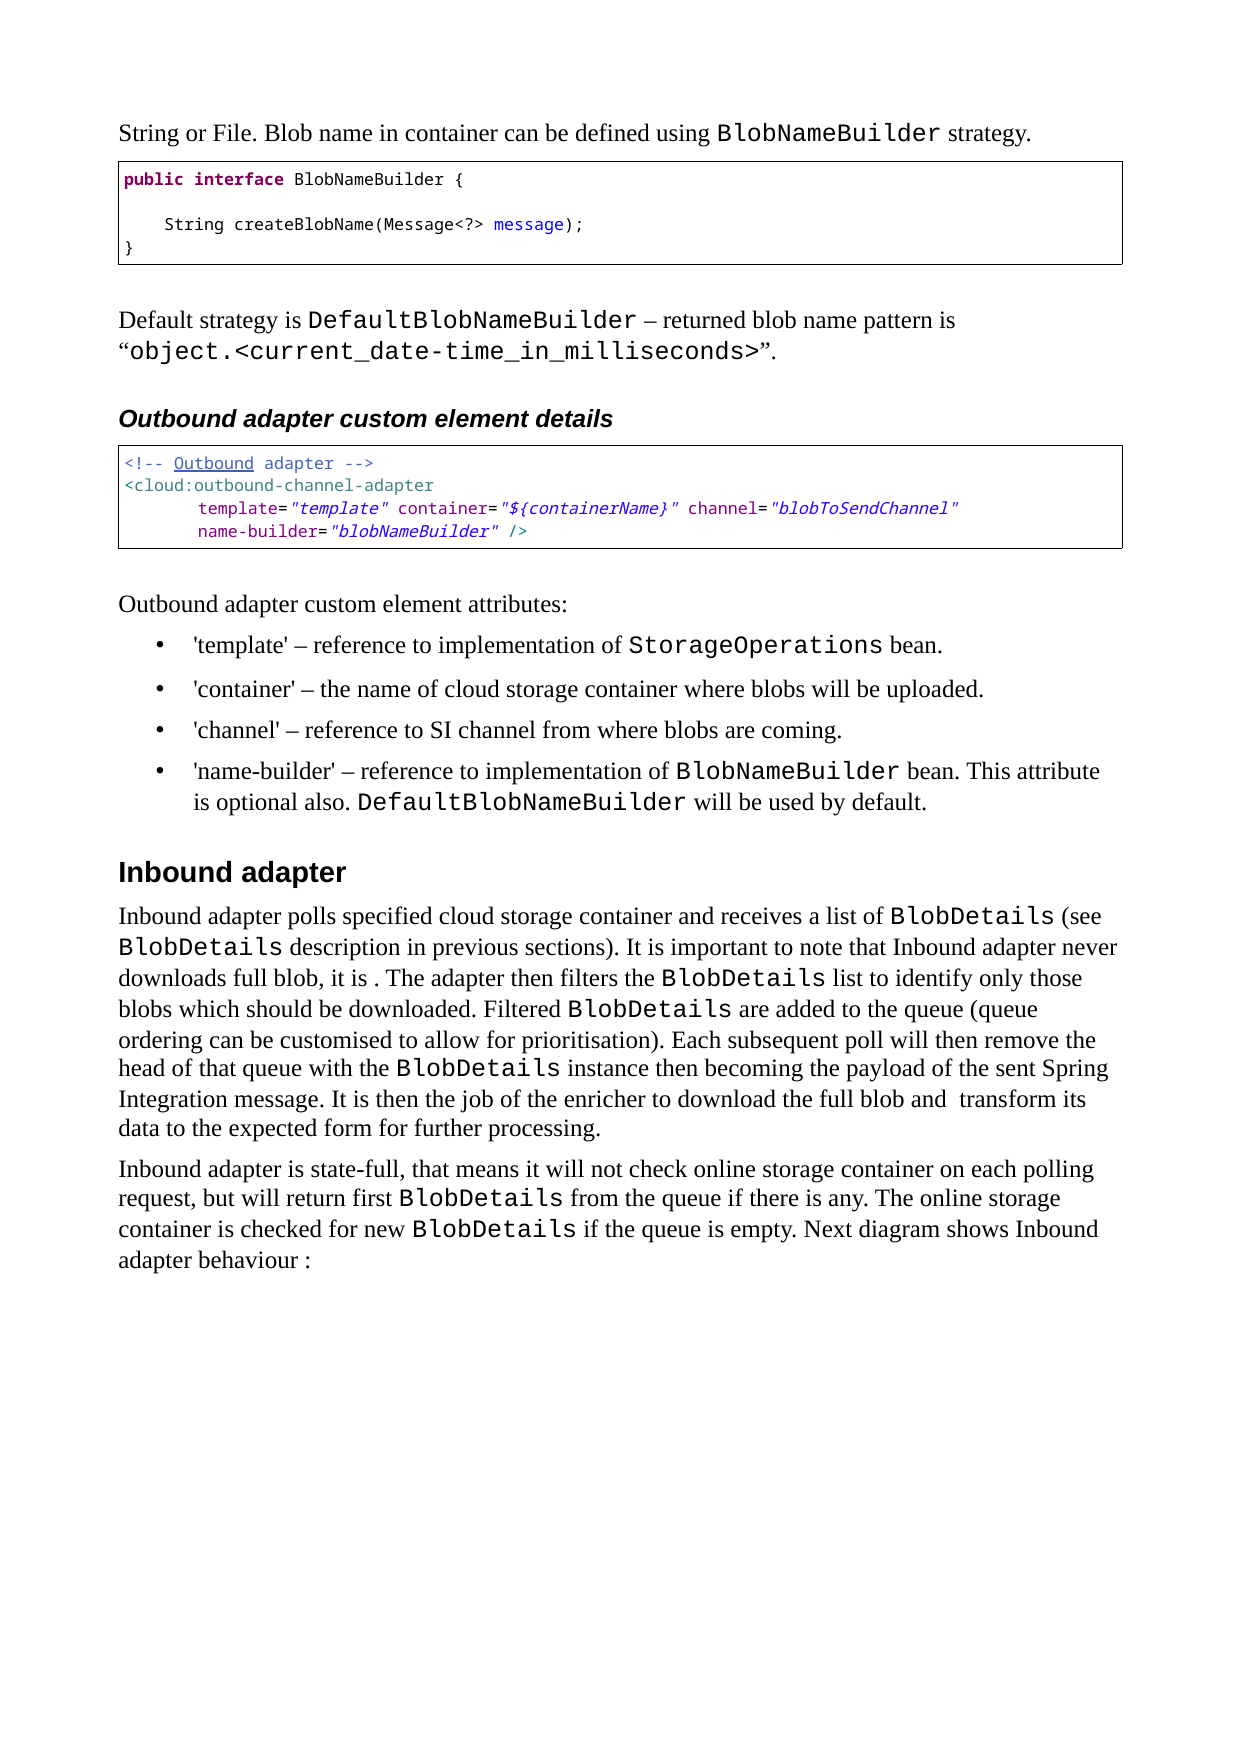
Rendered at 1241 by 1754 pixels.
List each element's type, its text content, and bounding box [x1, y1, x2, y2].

list 'container' – the name of cloud storage container where blobs will be uploaded. [156, 674, 1122, 702]
text String or File. Blob name in container can be defined using BlobNameBuilder strategy. [118, 118, 1122, 149]
subtitle Inbound adapter [118, 855, 1122, 889]
table_header public interface BlobNameBuilder { String createBlobName(Message<?> message); } [119, 162, 1122, 264]
list 'name-builder' – reference to implementation of BlobNameBuilder bean. This attribute is optional also. DefaultBlobNameBuilder will be used by default. [156, 756, 1122, 818]
table_header <!-- Outbound adapter --> <cloud:outbound-channel-adapter template="template" container="${containerName}" channel="blobToSendChannel" name-builder="blobNameBuilder" /> [119, 446, 1122, 548]
text Default strategy is DefaultBlobNameBuilder – returned blob name pattern is “object.<current_date-time_in_milliseconds>”. [118, 305, 1122, 367]
text Outbound adapter custom element attributes: [118, 589, 1122, 618]
list 'template' – reference to implementation of StorageOperations bean. [156, 630, 1122, 661]
text Inbound adapter polls specified cloud storage container and receives a list of BlobDetails (see BlobDetails description in previous sections). It is important to note that Inbound adapter never downloads full blob, it is . The adapter then filters the BlobDetails list to identify only those blobs which should be downloaded. Filtered BlobDetails are added to the queue (queue ordering can be customised to allow for prioritisation). Each subsequent poll will then remove the head of that queue with the BlobDetails instance then becoming the payload of the sent Spring Integration message. It is then the job of the enricher to download the full blob and transform its data to the expected form for further processing. [118, 901, 1122, 1142]
list 'channel' – reference to SI channel from where blobs are coming. [156, 715, 1122, 744]
text Inbound adapter is state-full, that means it will not check online storage container on each polling request, but will return first BlobDetails from the queue if there is any. The online storage container is checked for new BlobDetails if the queue is empty. Next diagram shows Inbound adapter behaviour : [118, 1154, 1122, 1273]
subtitle Outbound adapter custom element details [118, 404, 1122, 433]
